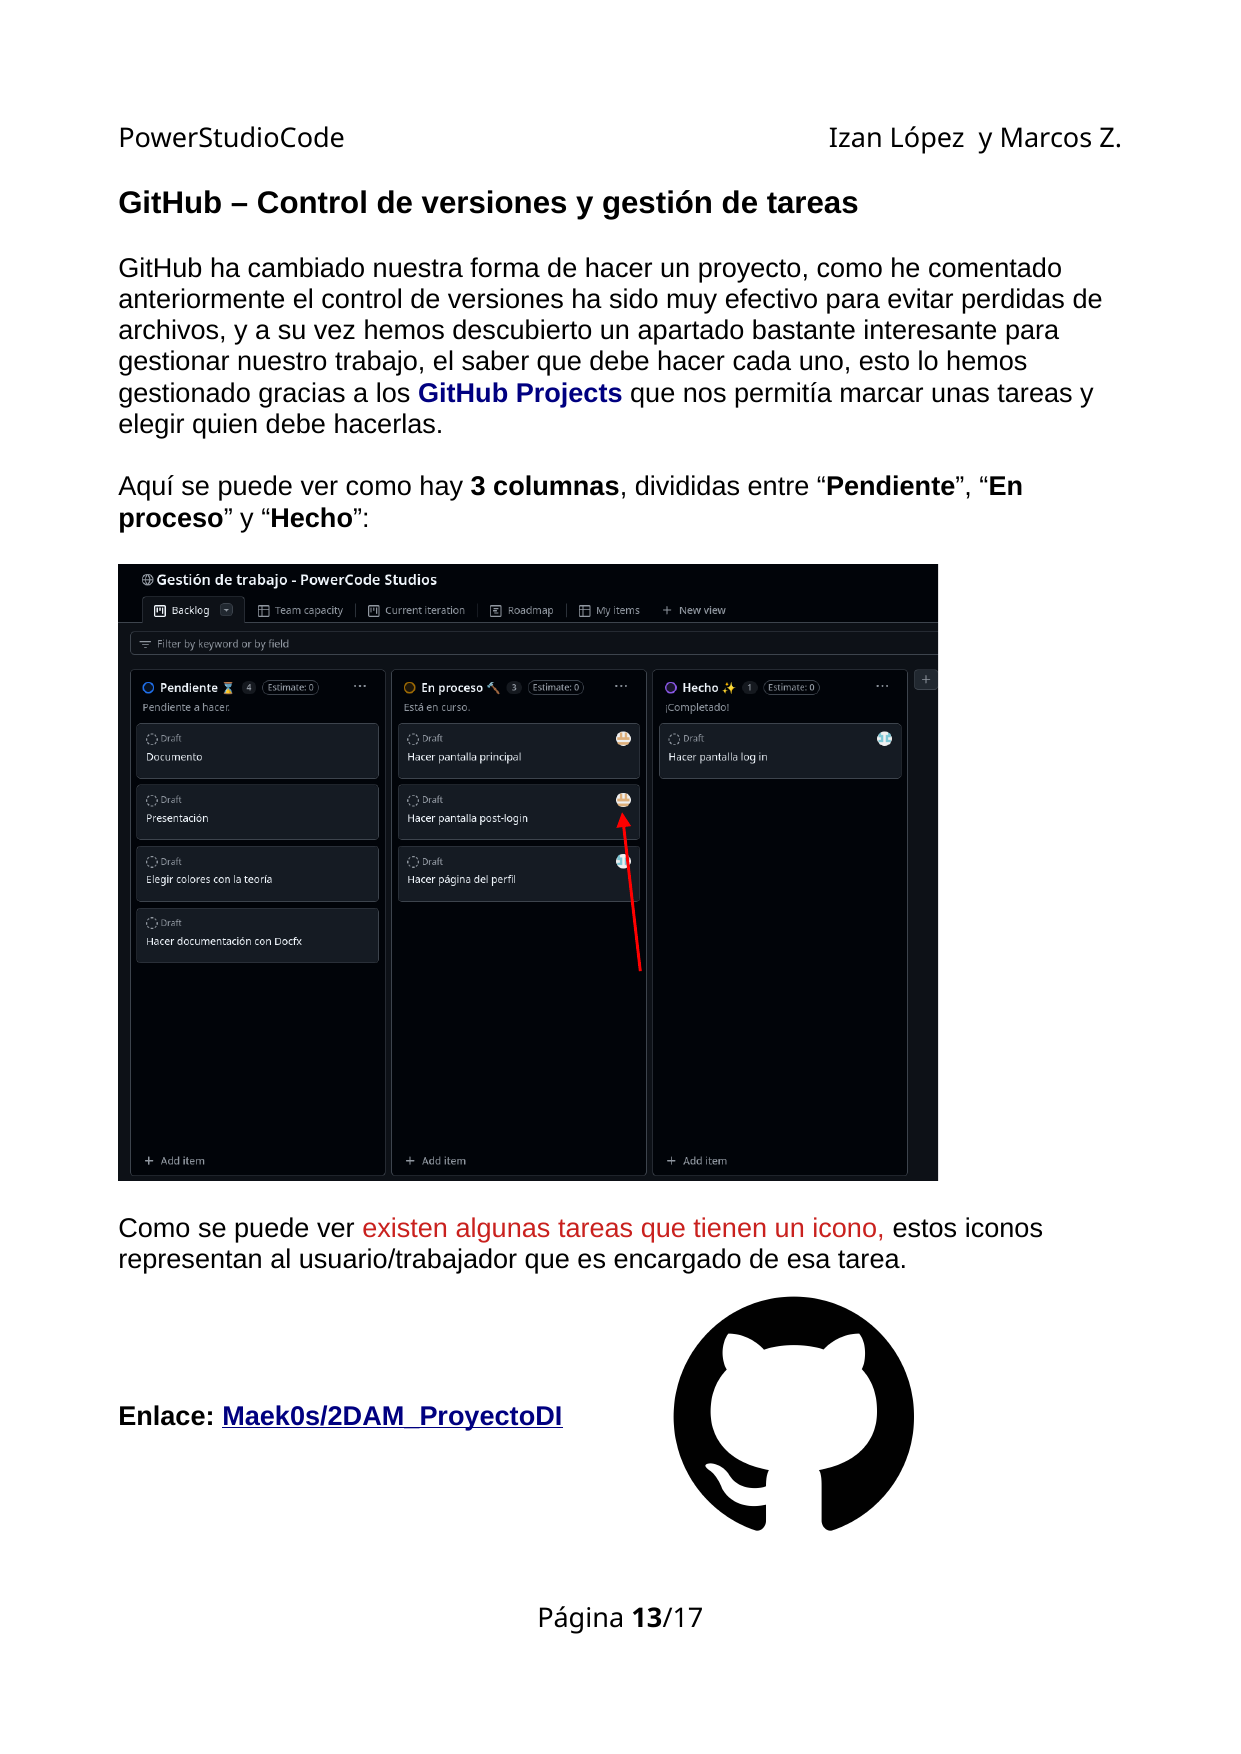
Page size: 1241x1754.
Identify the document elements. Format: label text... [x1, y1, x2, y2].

text Enlace: Maek0s/2DAM_ProyectoDI [118, 1399, 656, 1431]
text [951, 1399, 1122, 1431]
picture [118, 564, 939, 1181]
text GitHub ha cambiado nuestra forma de hacer un proyecto, como he comentado anteriormente el control de versiones ha sido muy efectivo para evitar perdidas de archivos, y a su vez hemos descubierto un apartado bastante interesante para gestionar nuestro trabajo, el saber que debe hacer cada uno, esto lo hemos gestionado gracias a los GitHub Projects que nos permitía marcar unas tareas y elegir quien debe hacerlas. [118, 252, 1122, 439]
text Como se puede ver existen algunas tareas que tienen un icono, estos iconos representan al usuario/trabajador que es encargado de esa tarea. [118, 1212, 1122, 1274]
picture [656, 1279, 951, 1574]
text Aquí se puede ver como hay 3 columnas, divididas entre “Pendiente”, “En proceso” y “Hecho”: [118, 470, 1122, 533]
subtitle GitHub – Control de versiones y gestión de tareas [118, 184, 1122, 220]
